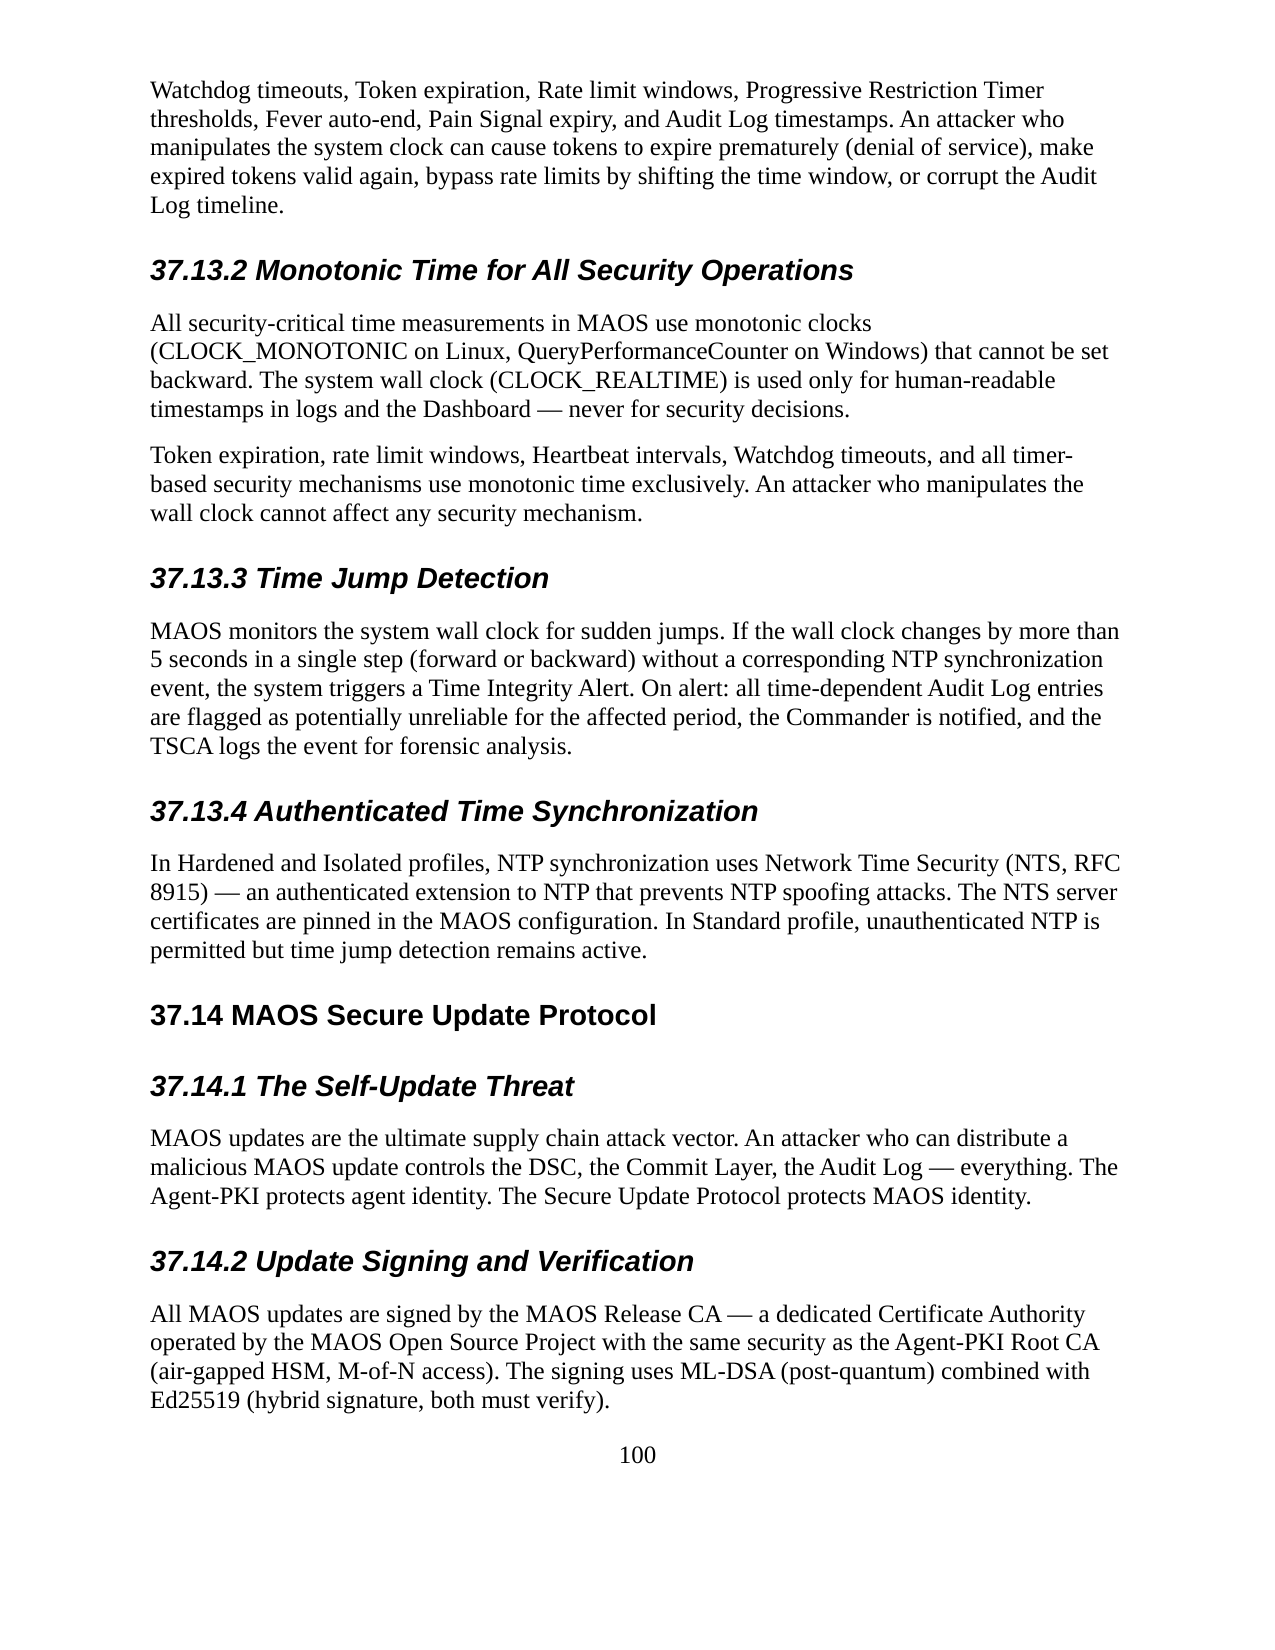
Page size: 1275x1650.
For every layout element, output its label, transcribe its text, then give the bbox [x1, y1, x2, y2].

subtitle 37.13.2 Monotonic Time for All Security Operations [150, 253, 1125, 286]
text All security-critical time measurements in MAOS use monotonic clocks (CLOCK_MONOTONIC on Linux, QueryPerformanceCounter on Windows) that cannot be set backward. The system wall clock (CLOCK_REALTIME) is used only for human-readable timestamps in logs and the Dashboard — never for security decisions. [150, 308, 1125, 423]
text Token expiration, rate limit windows, Heartbeat intervals, Watchdog timeouts, and all timer-based security mechanisms use monotonic time exclusively. An attacker who manipulates the wall clock cannot affect any security mechanism. [150, 441, 1125, 527]
subtitle 37.14.1 The Self-Update Threat [150, 1068, 1125, 1102]
subtitle 37.13.3 Time Jump Detection [150, 561, 1125, 594]
text MAOS updates are the ultimate supply chain attack vector. An attacker who can distribute a malicious MAOS update controls the DSC, the Commit Layer, the Audit Log — everything. The Agent-PKI protects agent identity. The Secure Update Protocol protects MAOS identity. [150, 1123, 1125, 1210]
text MAOS monitors the system wall clock for sudden jumps. If the wall clock changes by more than 5 seconds in a single step (forward or backward) without a corresponding NTP synchronization event, the system triggers a Time Integrity Alert. On alert: all time-dependent Audit Log entries are flagged as potentially unreliable for the affected period, the Commander is notified, and the TSCA logs the event for forensic analysis. [150, 616, 1125, 759]
subtitle 37.14.2 Update Signing and Verification [150, 1244, 1125, 1277]
subtitle 37.14 MAOS Secure Update Protocol [150, 997, 1125, 1031]
subtitle 37.13.4 Authenticated Time Synchronization [150, 793, 1125, 827]
text Watchdog timeouts, Token expiration, Rate limit windows, Progressive Restriction Timer thresholds, Fever auto-end, Pain Signal expiry, and Audit Log timestamps. An attacker who manipulates the system clock can cause tokens to expire prematurely (denial of service), make expired tokens valid again, bypass rate limits by shifting the time window, or corrupt the Audit Log timeline. [150, 75, 1125, 219]
text All MAOS updates are signed by the MAOS Release CA — a dedicated Certificate Authority operated by the MAOS Open Source Project with the same security as the Agent-PKI Root CA (air-gapped HSM, M-of-N access). The signing uses ML-DSA (post-quantum) combined with Ed25519 (hybrid signature, both must verify). [150, 1299, 1125, 1414]
text In Hardened and Isolated profiles, NTP synchronization uses Network Time Security (NTS, RFC 8915) — an authenticated extension to NTP that prevents NTP spoofing attacks. The NTS server certificates are pinned in the MAOS configuration. In Standard profile, unauthenticated NTP is permitted but time jump detection remains active. [150, 848, 1125, 963]
